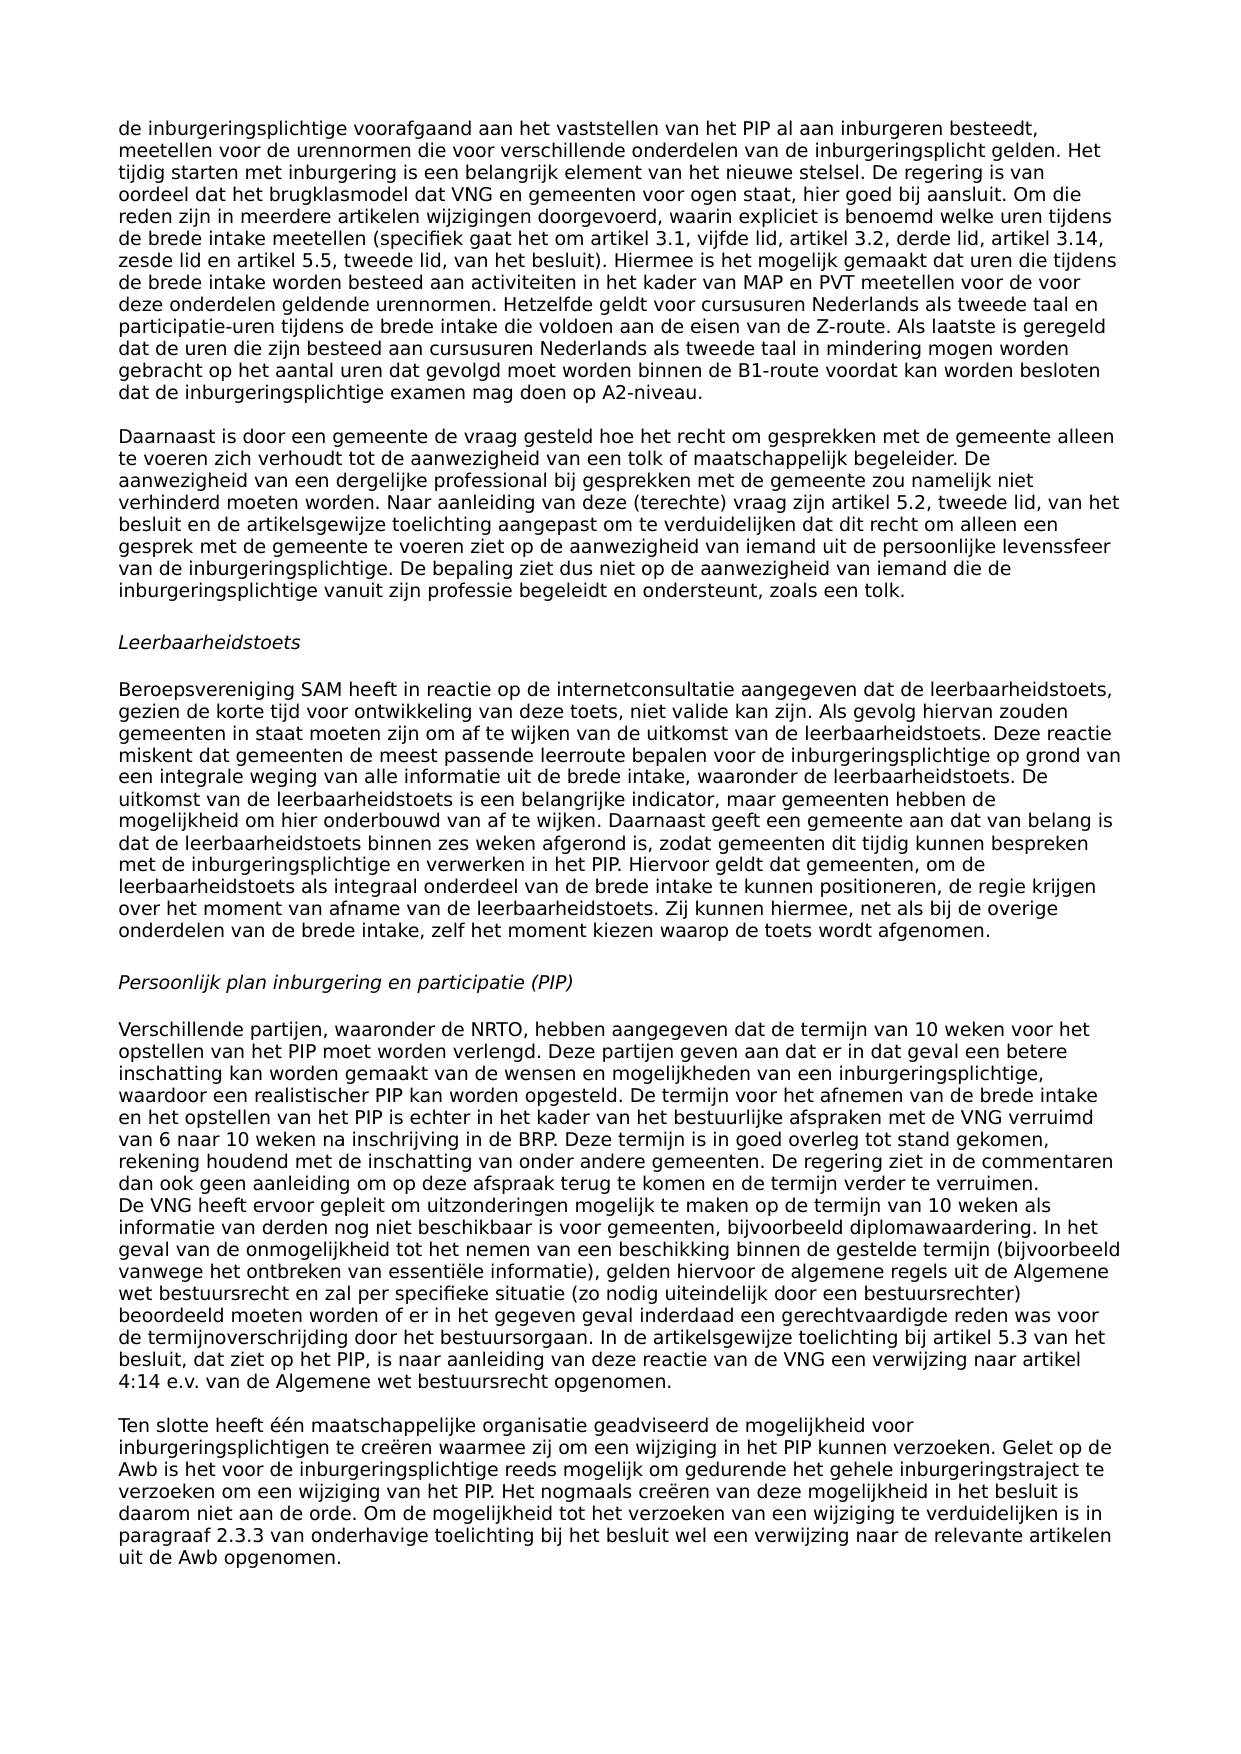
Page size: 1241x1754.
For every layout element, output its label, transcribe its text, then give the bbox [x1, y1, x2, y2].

subtitle Leerbaarheidstoets [118, 632, 1122, 653]
text Ten slotte heeft één maatschappelijke organisatie geadviseerd de mogelijkheid voor inburgeringsplichtigen te creëren waarmee zij om een wijziging in het PIP kunnen verzoeken. Gelet op de Awb is het voor de inburgeringsplichtige reeds mogelijk om gedurende het gehele inburgeringstraject te verzoeken om een wijziging van het PIP. Het nogmaals creëren van deze mogelijkheid in het besluit is daarom niet aan de orde. Om de mogelijkheid tot het verzoeken van een wijziging te verduidelijken is in paragraaf 2.3.3 van onderhavige toelichting bij het besluit wel een verwijzing naar de relevante artikelen uit de Awb opgenomen. [118, 1415, 1122, 1569]
text de inburgeringsplichtige voorafgaand aan het vaststellen van het PIP al aan inburgeren besteedt, meetellen voor de urennormen die voor verschillende onderdelen van de inburgeringsplicht gelden. Het tijdig starten met inburgering is een belangrijk element van het nieuwe stelsel. De regering is van oordeel dat het brugklasmodel dat VNG en gemeenten voor ogen staat, hier goed bij aansluit. Om die reden zijn in meerdere artikelen wijzigingen doorgevoerd, waarin expliciet is benoemd welke uren tijdens de brede intake meetellen (specifiek gaat het om artikel 3.1, vijfde lid, artikel 3.2, derde lid, artikel 3.14, zesde lid en artikel 5.5, tweede lid, van het besluit). Hiermee is het mogelijk gemaakt dat uren die tijdens de brede intake worden besteed aan activiteiten in het kader van MAP en PVT meetellen voor de voor deze onderdelen geldende urennormen. Hetzelfde geldt voor cursusuren Nederlands als tweede taal en participatie-uren tijdens de brede intake die voldoen aan de eisen van de Z-route. Als laatste is geregeld dat de uren die zijn besteed aan cursusuren Nederlands als tweede taal in mindering mogen worden gebracht op het aantal uren dat gevolgd moet worden binnen de B1-route voordat kan worden besloten dat de inburgeringsplichtige examen mag doen op A2-niveau. [118, 118, 1122, 404]
text Verschillende partijen, waaronder de NRTO, hebben aangegeven dat de termijn van 10 weken voor het opstellen van het PIP moet worden verlengd. Deze partijen geven aan dat er in dat geval een betere inschatting kan worden gemaakt van de wensen en mogelijkheden van een inburgeringsplichtige, waardoor een realistischer PIP kan worden opgesteld. De termijn voor het afnemen van de brede intake en het opstellen van het PIP is echter in het kader van het bestuurlijke afspraken met de VNG verruimd van 6 naar 10 weken na inschrijving in de BRP. Deze termijn is in goed overleg tot stand gekomen, rekening houdend met de inschatting van onder andere gemeenten. De regering ziet in de commentaren dan ook geen aanleiding om op deze afspraak terug te komen en de termijn verder te verruimen. [118, 1019, 1122, 1195]
text Daarnaast is door een gemeente de vraag gesteld hoe het recht om gesprekken met de gemeente alleen te voeren zich verhoudt tot de aanwezigheid van een tolk of maatschappelijk begeleider. De aanwezigheid van een dergelijke professional bij gesprekken met de gemeente zou namelijk niet verhinderd moeten worden. Naar aanleiding van deze (terechte) vraag zijn artikel 5.2, tweede lid, van het besluit en de artikelsgewijze toelichting aangepast om te verduidelijken dat dit recht om alleen een gesprek met de gemeente te voeren ziet op de aanwezigheid van iemand uit de persoonlijke levenssfeer van de inburgeringsplichtige. De bepaling ziet dus niet op de aanwezigheid van iemand die de inburgeringsplichtige vanuit zijn professie begeleidt en ondersteunt, zoals een tolk. [118, 426, 1122, 602]
text De VNG heeft ervoor gepleit om uitzonderingen mogelijk te maken op de termijn van 10 weken als informatie van derden nog niet beschikbaar is voor gemeenten, bijvoorbeeld diplomawaardering. In het geval van de onmogelijkheid tot het nemen van een beschikking binnen de gestelde termijn (bijvoorbeeld vanwege het ontbreken van essentiële informatie), gelden hiervoor de algemene regels uit de Algemene wet bestuursrecht en zal per specifieke situatie (zo nodig uiteindelijk door een bestuursrechter) beoordeeld moeten worden of er in het gegeven geval inderdaad een gerechtvaardigde reden was voor de termijnoverschrijding door het bestuursorgaan. In de artikelsgewijze toelichting bij artikel 5.3 van het besluit, dat ziet op het PIP, is naar aanleiding van deze reactie van de VNG een verwijzing naar artikel 4:14 e.v. van de Algemene wet bestuursrecht opgenomen. [118, 1195, 1122, 1393]
subtitle Persoonlijk plan inburgering en participatie (PIP) [118, 972, 1122, 994]
text Beroepsvereniging SAM heeft in reactie op de internetconsultatie aangegeven dat de leerbaarheidstoets, gezien de korte tijd voor ontwikkeling van deze toets, niet valide kan zijn. Als gevolg hiervan zouden gemeenten in staat moeten zijn om af te wijken van de uitkomst van de leerbaarheidstoets. Deze reactie miskent dat gemeenten de meest passende leerroute bepalen voor de inburgeringsplichtige op grond van een integrale weging van alle informatie uit de brede intake, waaronder de leerbaarheidstoets. De uitkomst van de leerbaarheidstoets is een belangrijke indicator, maar gemeenten hebben de mogelijkheid om hier onderbouwd van af te wijken. Daarnaast geeft een gemeente aan dat van belang is dat de leerbaarheidstoets binnen zes weken afgerond is, zodat gemeenten dit tijdig kunnen bespreken met de inburgeringsplichtige en verwerken in het PIP. Hiervoor geldt dat gemeenten, om de leerbaarheidstoets als integraal onderdeel van de brede intake te kunnen positioneren, de regie krijgen over het moment van afname van de leerbaarheidstoets. Zij kunnen hiermee, net als bij de overige onderdelen van de brede intake, zelf het moment kiezen waarop de toets wordt afgenomen. [118, 678, 1122, 942]
